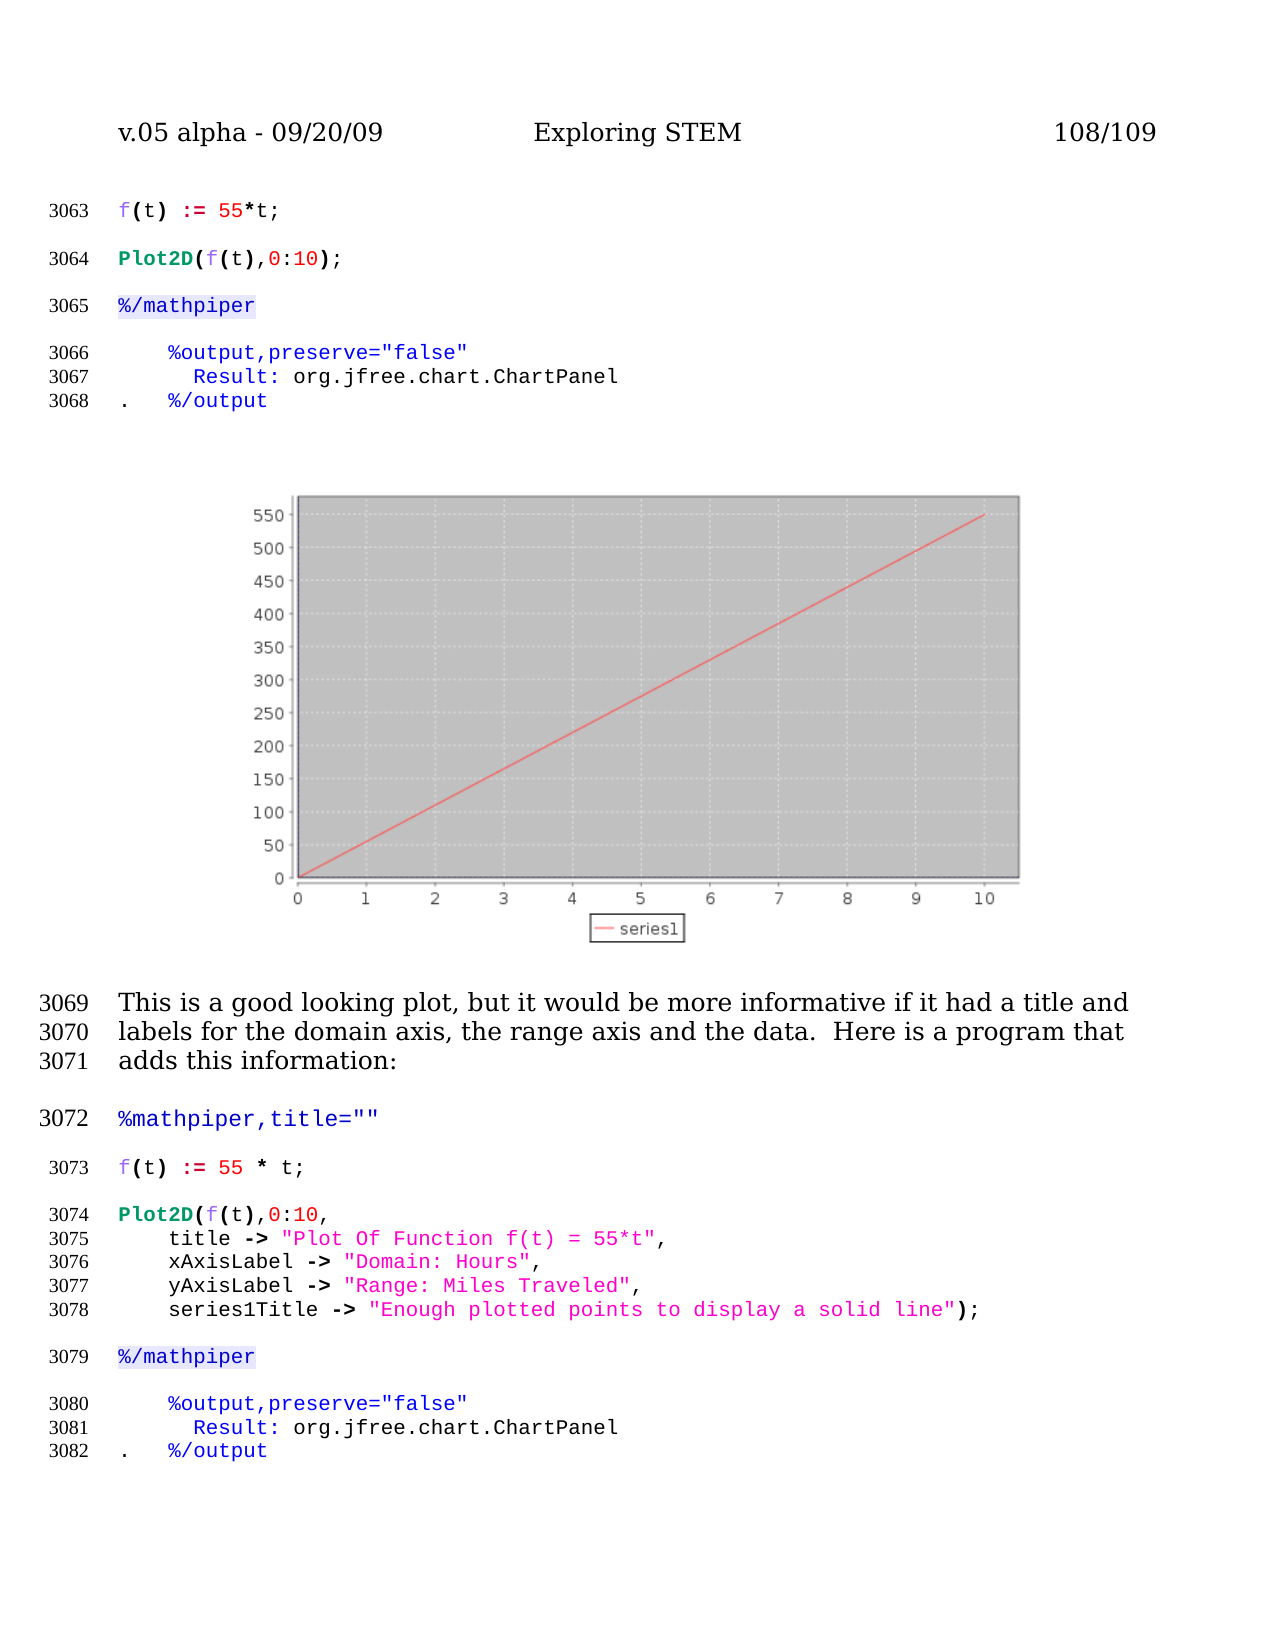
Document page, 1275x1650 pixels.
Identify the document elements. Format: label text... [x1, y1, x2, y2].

text This is a good looking plot, but it would be more informative if it had a title and labels for the domain axis, the range axis and the data. Here is a program that adds this information: [118, 988, 1157, 1075]
text Plot2D(f(t),0:10, [118, 1204, 1157, 1228]
text . %/output [118, 389, 1157, 413]
text %mathpiper,title="" [118, 1107, 1157, 1133]
text %output,preserve="false" [118, 342, 1157, 366]
text . %/output [118, 1441, 1157, 1464]
text %/mathpiper [118, 295, 1157, 319]
text title -> "Plot Of Function f(t) = 55*t", [118, 1228, 1157, 1251]
text series1Title -> "Enough plotted points to display a solid line"); [118, 1299, 1157, 1322]
text Result: org.jfree.chart.ChartPanel [118, 1417, 1157, 1441]
text %output,preserve="false" [118, 1393, 1157, 1417]
text yAxisLabel -> "Range: Miles Traveled", [118, 1275, 1157, 1299]
text %/mathpiper [118, 1346, 1157, 1369]
text f(t) := 55*t; [118, 200, 1157, 224]
text xAxisLabel -> "Domain: Hours", [118, 1251, 1157, 1275]
text Result: org.jfree.chart.ChartPanel [118, 366, 1157, 389]
text f(t) := 55 * t; [118, 1157, 1157, 1180]
picture [240, 486, 1035, 944]
text Plot2D(f(t),0:10); [118, 248, 1157, 271]
